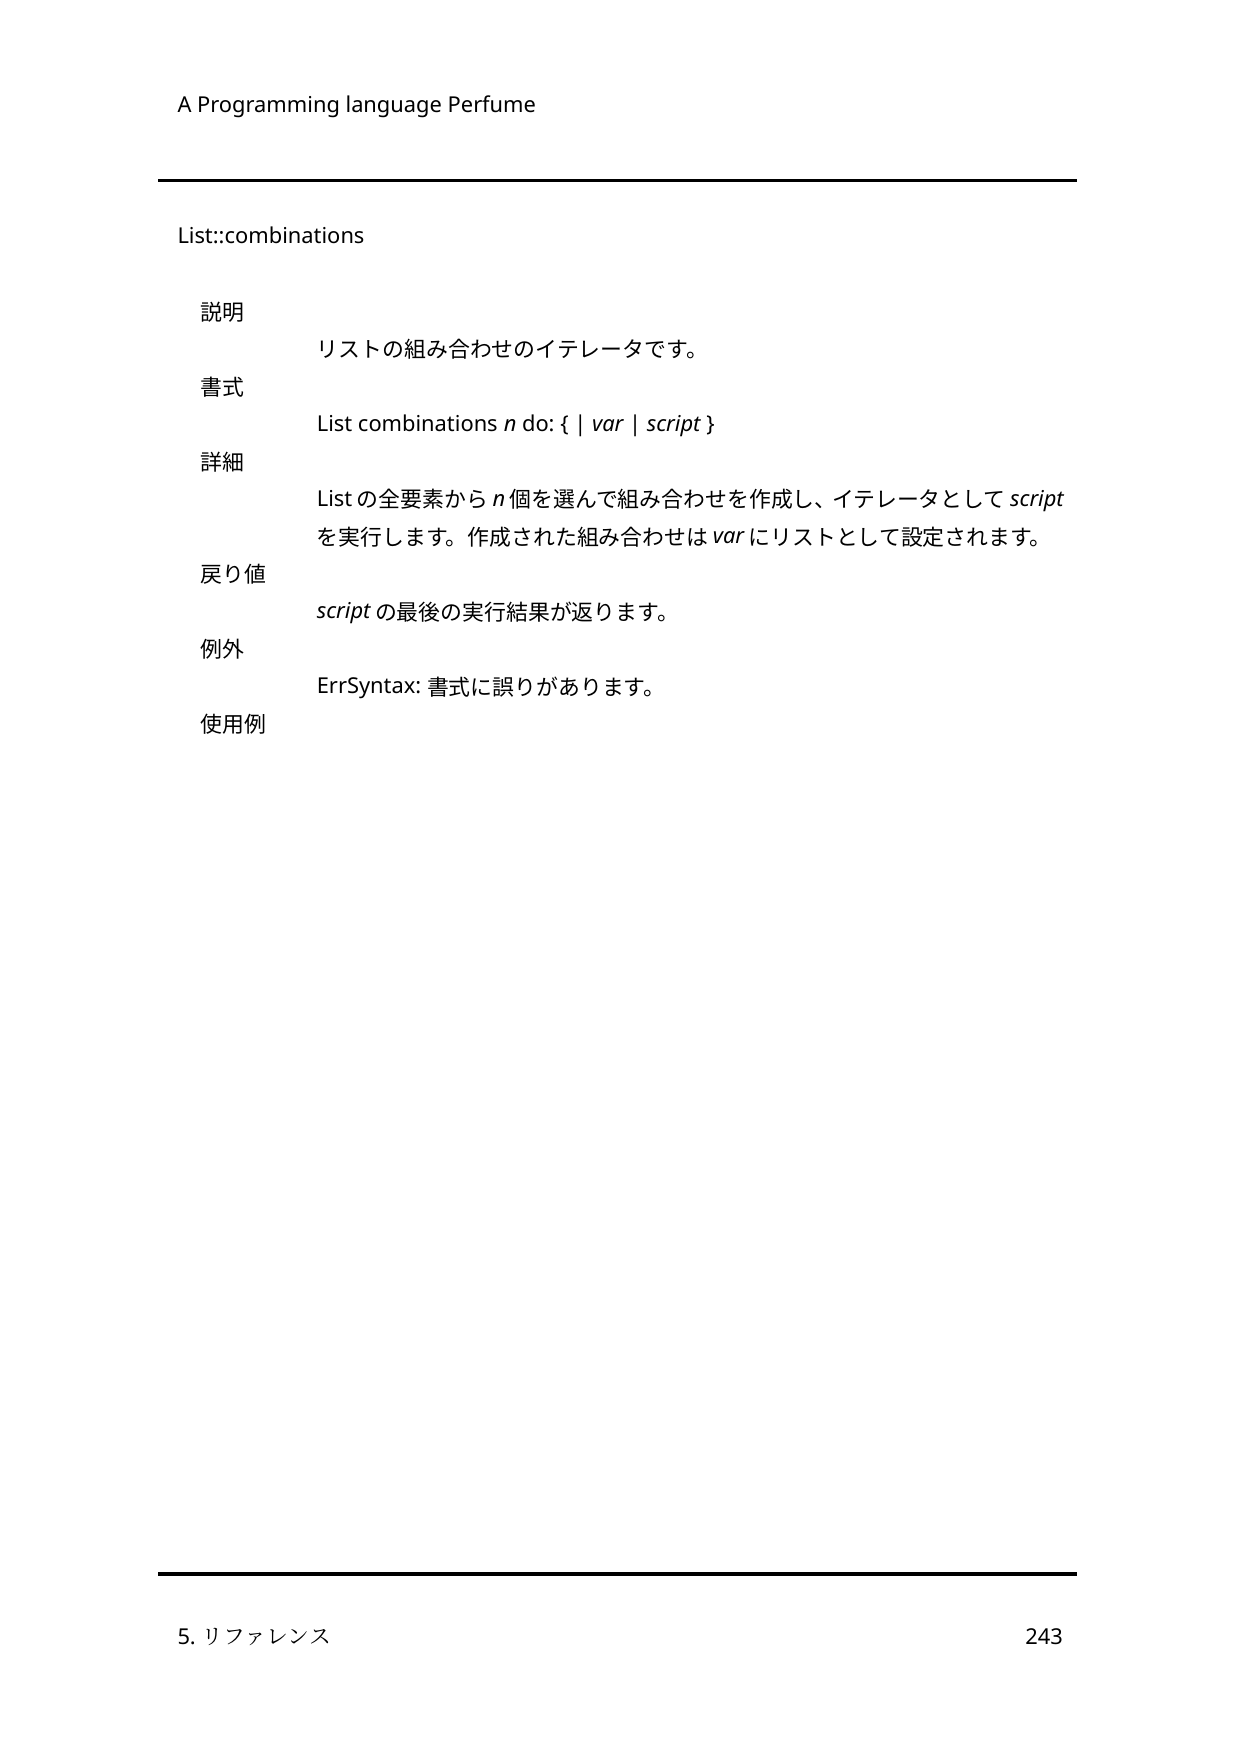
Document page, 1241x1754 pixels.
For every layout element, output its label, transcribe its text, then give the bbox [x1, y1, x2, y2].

table_cell 例外 [200, 629, 317, 704]
subtitle List::combinations [177, 217, 1063, 254]
table_cell 使用例 [200, 704, 317, 779]
table_cell scriptの最後の実行結果が返ります。 [317, 554, 1063, 629]
table_cell [317, 704, 1063, 779]
table_cell ErrSyntax: 書式に誤りがあります。 [317, 629, 1063, 704]
table_cell 書式 [200, 367, 317, 442]
table_cell Listの全要素からn個を選んで組み合わせを作成し、イテレータとしてscriptを実行します。作成された組み合わせはvarにリストとして設定されます。 [317, 442, 1063, 554]
table_cell 戻り値 [200, 554, 317, 629]
table_header 説明 [200, 292, 317, 367]
table_header リストの組み合わせのイテレータです。 [317, 292, 1063, 367]
table_cell List combinations n do: { | var | script } [317, 367, 1063, 442]
table_cell 詳細 [200, 442, 317, 554]
